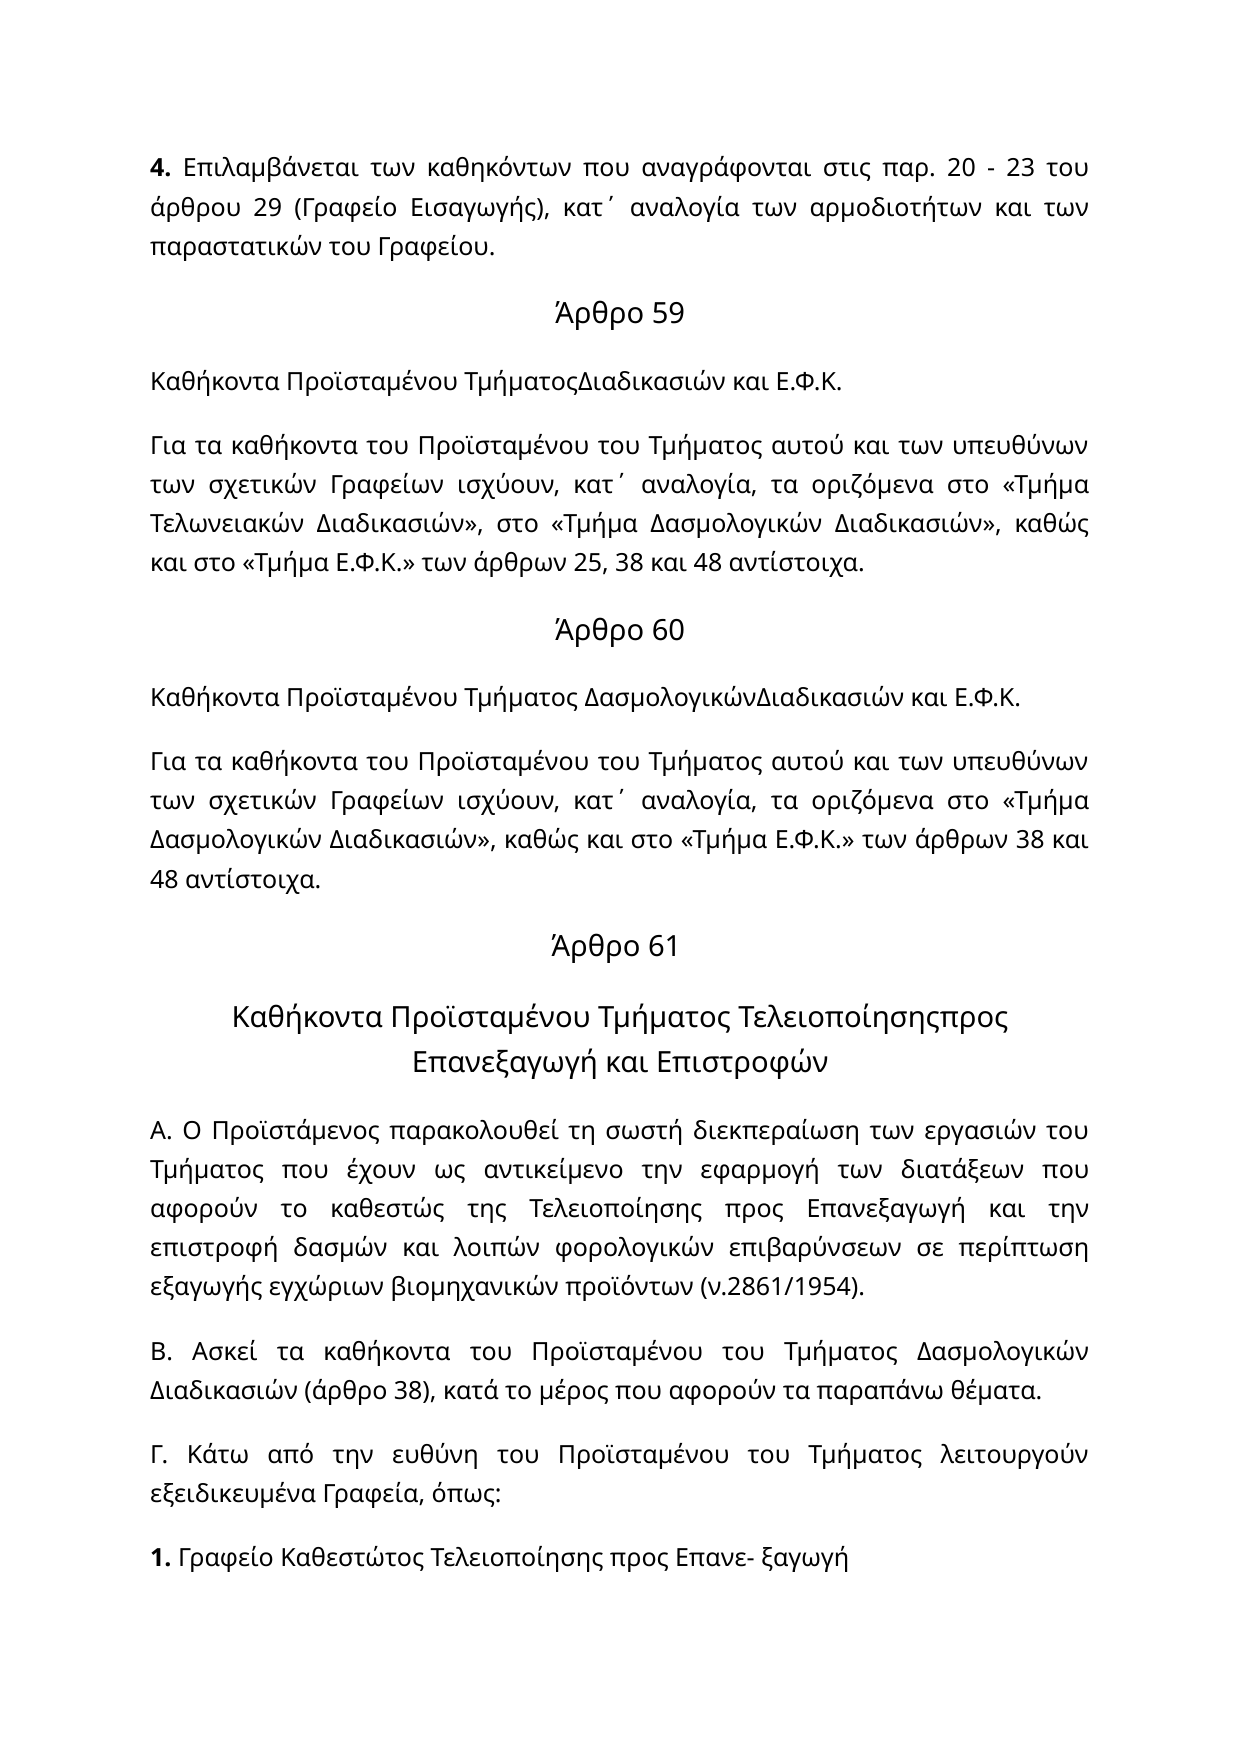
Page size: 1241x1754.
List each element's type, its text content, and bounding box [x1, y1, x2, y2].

text 4. Επιλαμβάνεται των καθηκόντων που αναγράφονται στις παρ. 20 - 23 του άρθρου 29 (Γραφείο Εισαγωγής), κατ΄ αναλογία των αρμοδιοτήτων και των παραστατικών του Γραφείου. [150, 150, 1090, 262]
text Α. Ο Προϊστάμενος παρακολουθεί τη σωστή διεκπεραίωση των εργασιών του Τμήματος που έχουν ως αντικείμενο την εφαρμογή των διατάξεων που αφορούν το καθεστώς της Τελειοποίησης προς Επανεξαγωγή και την επιστροφή δασμών και λοιπών φορολογικών επιβαρύνσεων σε περίπτωση εξαγωγής εγχώριων βιομηχανικών προϊόντων (ν.2861/1954). [150, 1112, 1090, 1303]
text Γ. Κάτω από την ευθύνη του Προϊσταμένου του Τμήματος λειτουργούν εξειδικευμένα Γραφεία, όπως: [150, 1436, 1090, 1510]
subtitle Άρθρο 60 [150, 609, 1090, 649]
text Καθήκοντα Προϊσταμένου ΤμήματοςΔιαδικασιών και Ε.Φ.Κ. [150, 363, 1090, 397]
text Καθήκοντα Προϊσταμένου Τμήματος ΔασμολογικώνΔιαδικασιών και Ε.Φ.Κ. [150, 679, 1090, 714]
text Β. Ασκεί τα καθήκοντα του Προϊσταμένου του Τμήματος Δασμολογικών Διαδικασιών (άρθρο 38), κατά το μέρος που αφορούν τα παραπάνω θέματα. [150, 1333, 1090, 1406]
text Για τα καθήκοντα του Προϊσταμένου του Τμήματος αυτού και των υπευθύνων των σχετικών Γραφείων ισχύουν, κατ΄ αναλογία, τα οριζόμενα στο «Τμήμα Τελωνειακών Διαδικασιών», στο «Τμήμα Δασμολογικών Διαδικασιών», καθώς και στο «Τμήμα Ε.Φ.Κ.» των άρθρων 25, 38 και 48 αντίστοιχα. [150, 427, 1090, 579]
text 1. Γραφείο Καθεστώτος Τελειοποίησης προς Επανε- ξαγωγή [150, 1540, 1090, 1574]
subtitle Καθήκοντα Προϊσταμένου Τμήματος Τελειοποίησηςπρος Επανεξαγωγή και Επιστροφών [150, 996, 1090, 1081]
text Για τα καθήκοντα του Προϊσταμένου του Τμήματος αυτού και των υπευθύνων των σχετικών Γραφείων ισχύουν, κατ΄ αναλογία, τα οριζόμενα στο «Τμήμα Δασμολογικών Διαδικασιών», καθώς και στο «Τμήμα Ε.Φ.Κ.» των άρθρων 38 και 48 αντίστοιχα. [150, 744, 1090, 895]
subtitle Άρθρο 61 [150, 925, 1090, 965]
subtitle Άρθρο 59 [150, 292, 1090, 332]
